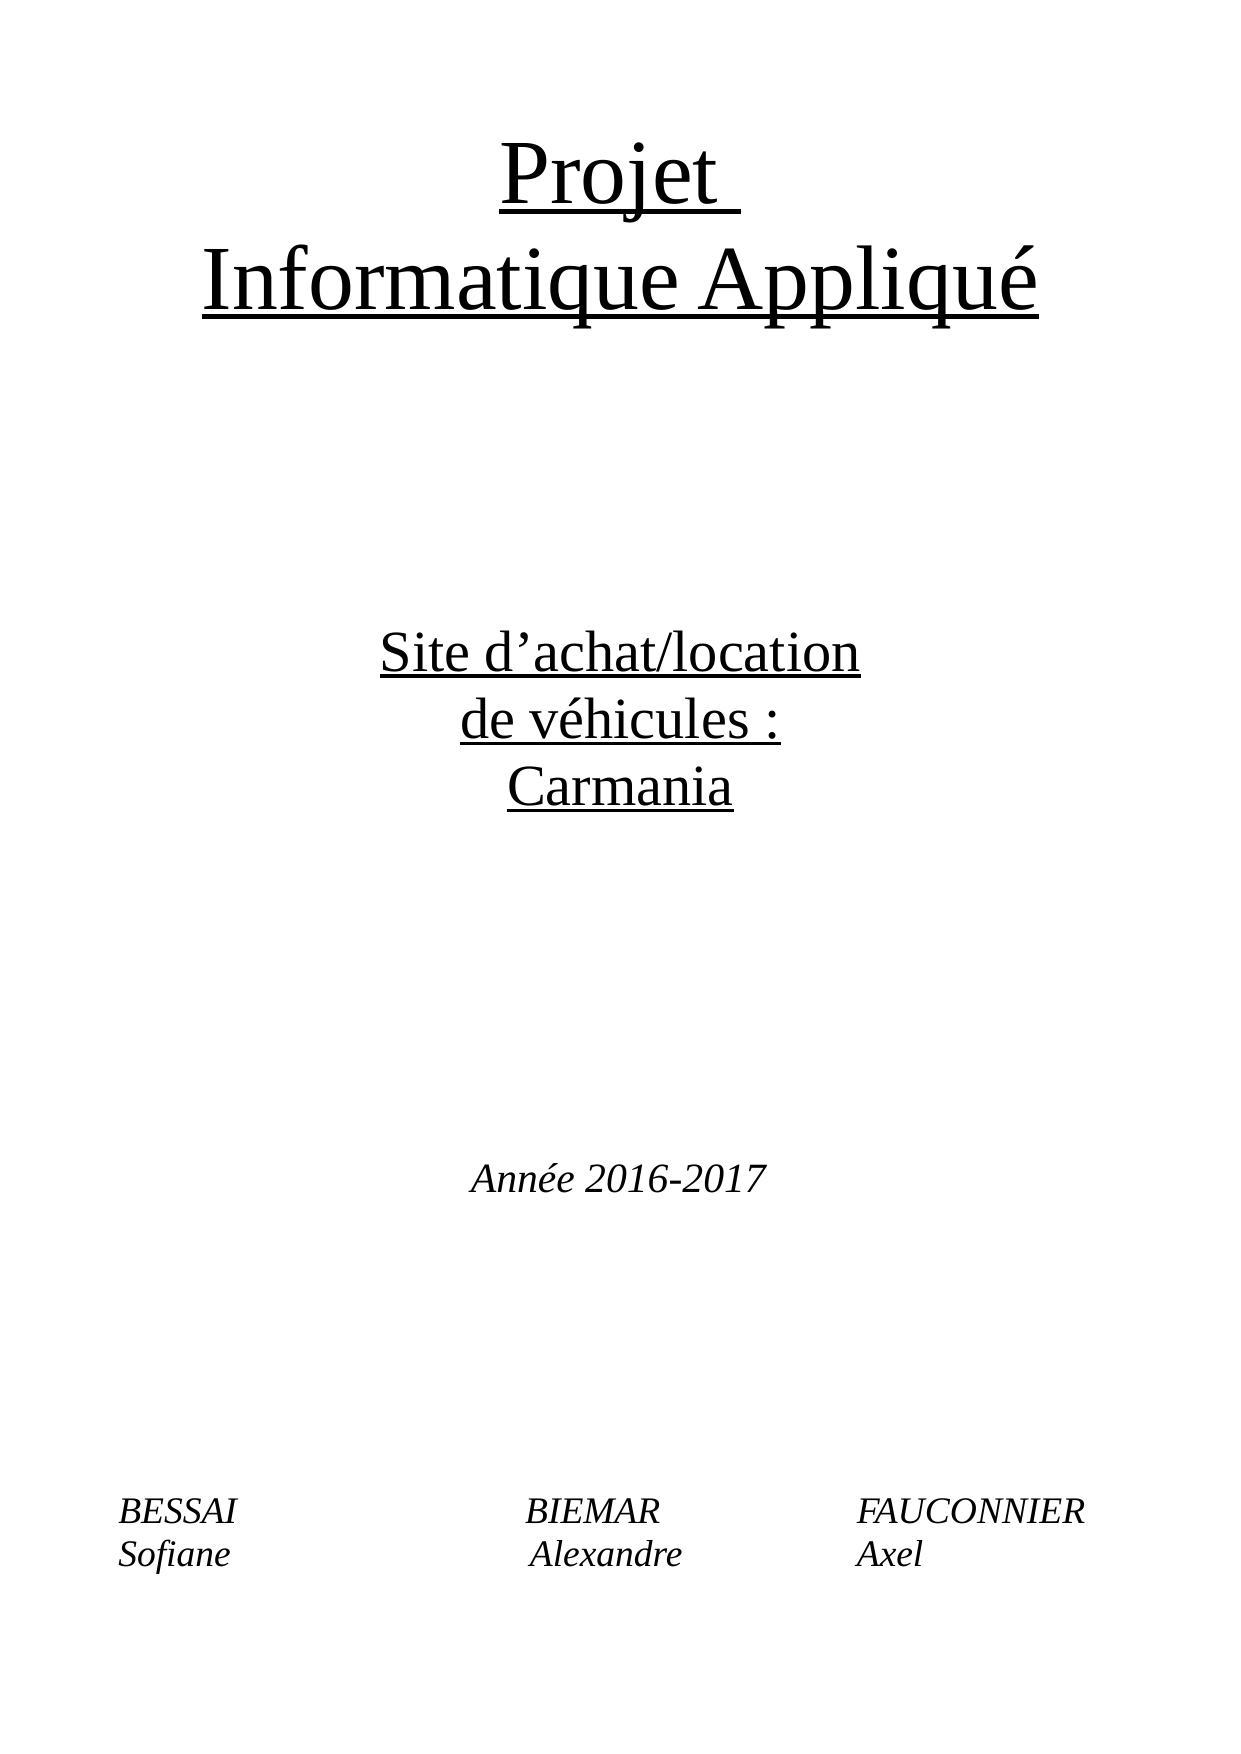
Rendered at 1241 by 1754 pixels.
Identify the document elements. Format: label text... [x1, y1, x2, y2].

text Carmania [118, 751, 1122, 818]
text Sofiane Alexandre Axel [118, 1532, 1122, 1575]
text Site d’achat/location [118, 616, 1122, 683]
text Informatique Appliqué [118, 223, 1122, 329]
text Année 2016-2017 [118, 1153, 1122, 1201]
text BESSAI BIEMAR FAUCONNIER [118, 1488, 1122, 1532]
text de véhicules : [118, 683, 1122, 751]
text Projet [118, 118, 1122, 223]
